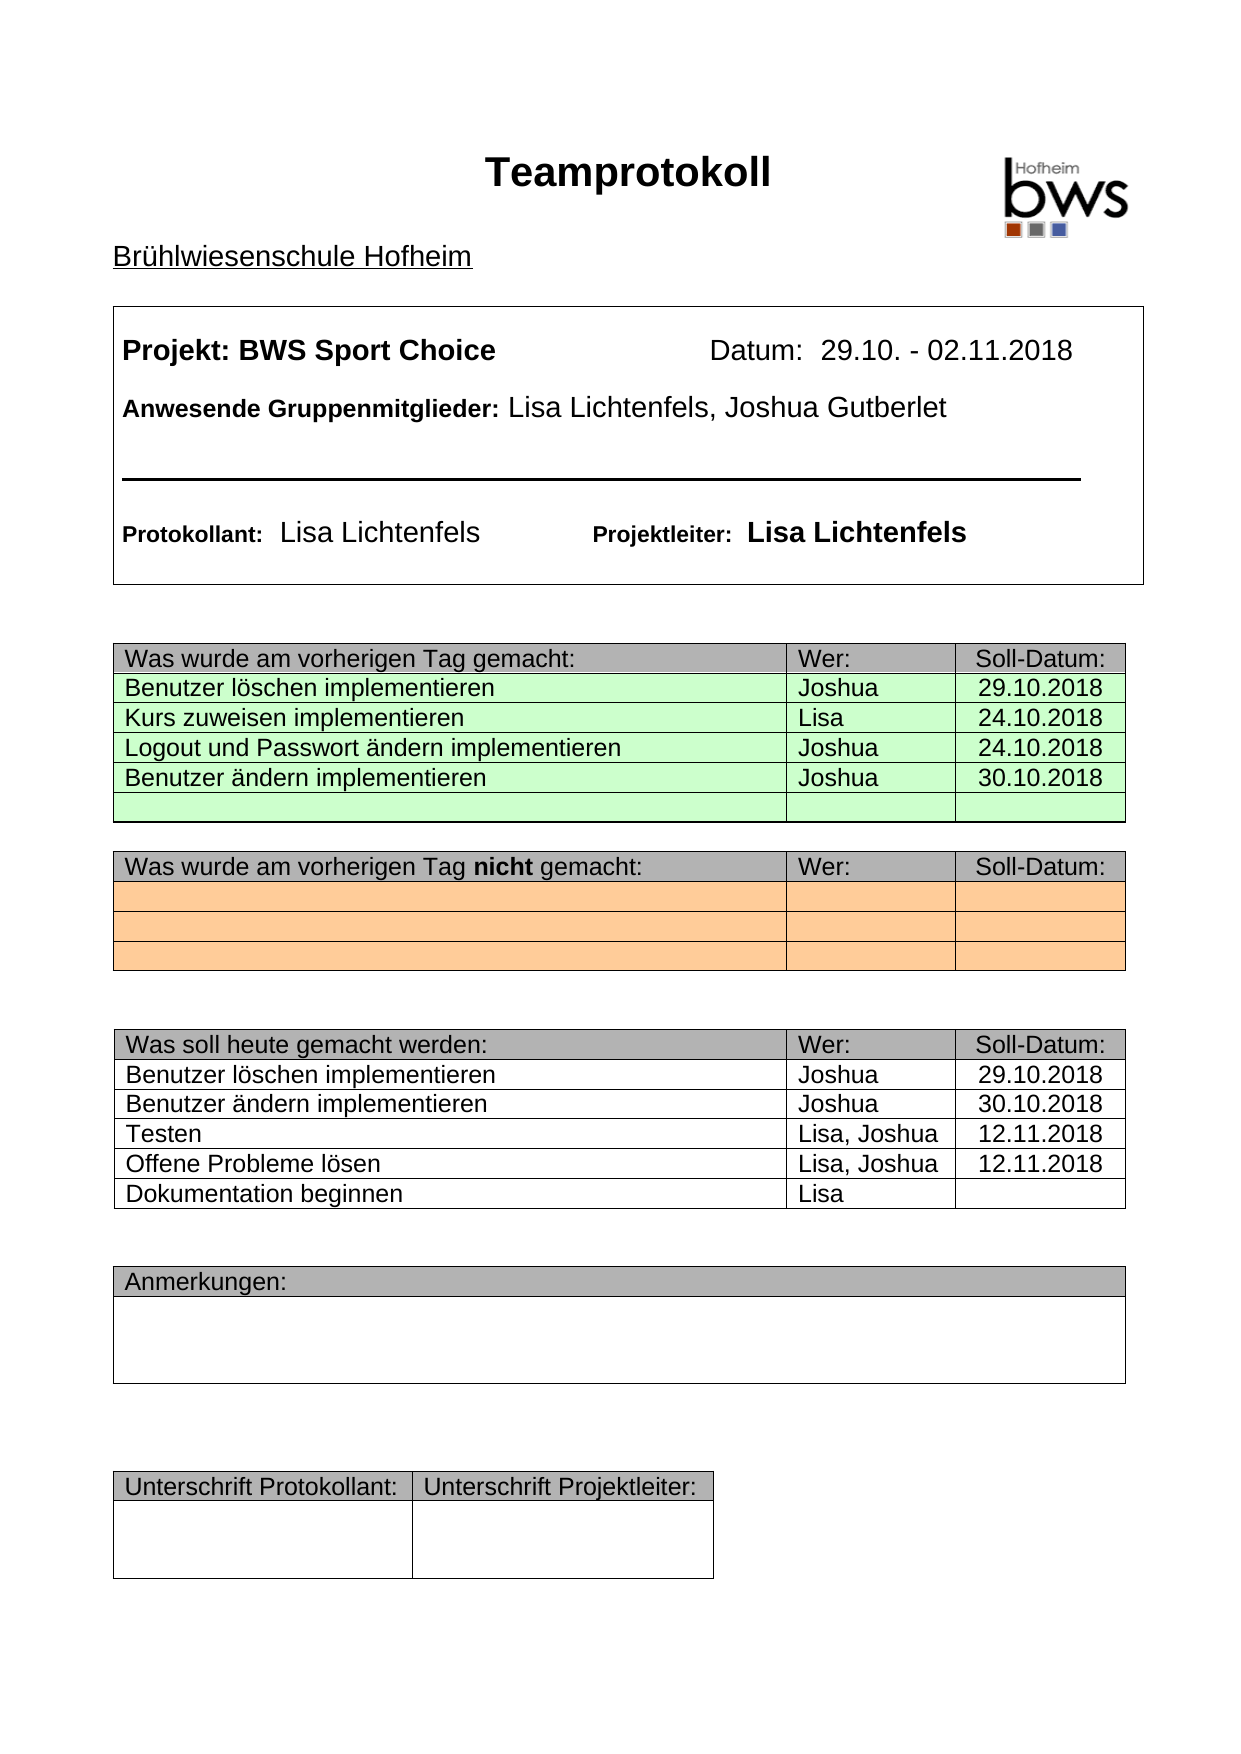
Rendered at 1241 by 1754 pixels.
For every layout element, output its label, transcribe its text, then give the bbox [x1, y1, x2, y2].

table_cell Benutzer löschen implementieren [114, 674, 786, 702]
table_cell Dokumentation beginnen [115, 1179, 786, 1208]
table_cell Offene Probleme lösen [115, 1149, 786, 1178]
title Teamprotokoll [112, 148, 983, 196]
text Anwesende Gruppenmitglieder: Lisa Lichtenfels, Joshua Gutberlet [114, 387, 1143, 424]
table_cell [114, 912, 786, 941]
table_cell 29.10.2018 [956, 1060, 1125, 1088]
text Protokollant: Lisa Lichtenfels Projektleiter: Lisa Lichtenfels [114, 512, 1143, 548]
table_cell Lisa, Joshua [787, 1149, 955, 1178]
table_header Soll-Datum: [956, 644, 1125, 672]
table_cell Benutzer löschen implementieren [115, 1060, 786, 1088]
table_cell [956, 882, 1125, 911]
table_cell [114, 942, 786, 970]
table_cell 29.10.2018 [956, 674, 1125, 702]
table_header Soll-Datum: [956, 852, 1125, 881]
table_header Unterschrift Protokollant: [114, 1472, 412, 1500]
picture [983, 138, 1146, 253]
table_cell 12.11.2018 [956, 1149, 1125, 1178]
table_cell Benutzer ändern implementieren [115, 1090, 786, 1118]
text Projekt: BWS Sport Choice Datum: 29.10. - 02.11.2018 [114, 330, 1143, 366]
table_cell Joshua [787, 1060, 955, 1088]
table_cell 12.11.2018 [956, 1119, 1125, 1148]
table_header Was wurde am vorherigen Tag nicht gemacht: [114, 852, 786, 881]
table_cell [114, 793, 786, 821]
table_header Wer: [787, 644, 955, 672]
table_cell [114, 882, 786, 911]
table_cell 30.10.2018 [956, 763, 1125, 792]
table_cell Lisa [787, 1179, 955, 1208]
table_cell 24.10.2018 [956, 703, 1125, 732]
table_cell [787, 942, 955, 970]
table_cell [114, 1501, 412, 1578]
table_cell Joshua [787, 733, 955, 762]
table_header Was wurde am vorherigen Tag gemacht: [114, 644, 786, 672]
table_cell Joshua [787, 763, 955, 792]
table_cell [956, 793, 1125, 821]
table_cell [787, 793, 955, 821]
table_cell [956, 912, 1125, 941]
table_cell [956, 1179, 1125, 1208]
table_cell 24.10.2018 [956, 733, 1125, 762]
table_header Wer: [787, 852, 955, 881]
table_cell Kurs zuweisen implementieren [114, 703, 786, 732]
table_cell Lisa, Joshua [787, 1119, 955, 1148]
table_header Wer: [787, 1030, 955, 1059]
table_cell [787, 882, 955, 911]
table_header Was soll heute gemacht werden: [115, 1030, 786, 1059]
table_cell Joshua [787, 1090, 955, 1118]
table_cell Joshua [787, 674, 955, 702]
text Brühlwiesenschule Hofheim [112, 239, 1144, 272]
table_cell Testen [115, 1119, 786, 1148]
table_header Unterschrift Projektleiter: [413, 1472, 713, 1500]
table_cell 30.10.2018 [956, 1090, 1125, 1118]
table_cell [956, 942, 1125, 970]
table_header Anmerkungen: [114, 1267, 1125, 1296]
table_cell Logout und Passwort ändern implementieren [114, 733, 786, 762]
table_cell [114, 1297, 1125, 1383]
table_cell [413, 1501, 713, 1578]
table_cell Lisa [787, 703, 955, 732]
table_cell Benutzer ändern implementieren [114, 763, 786, 792]
table_header Soll-Datum: [956, 1030, 1125, 1059]
table_cell [787, 912, 955, 941]
